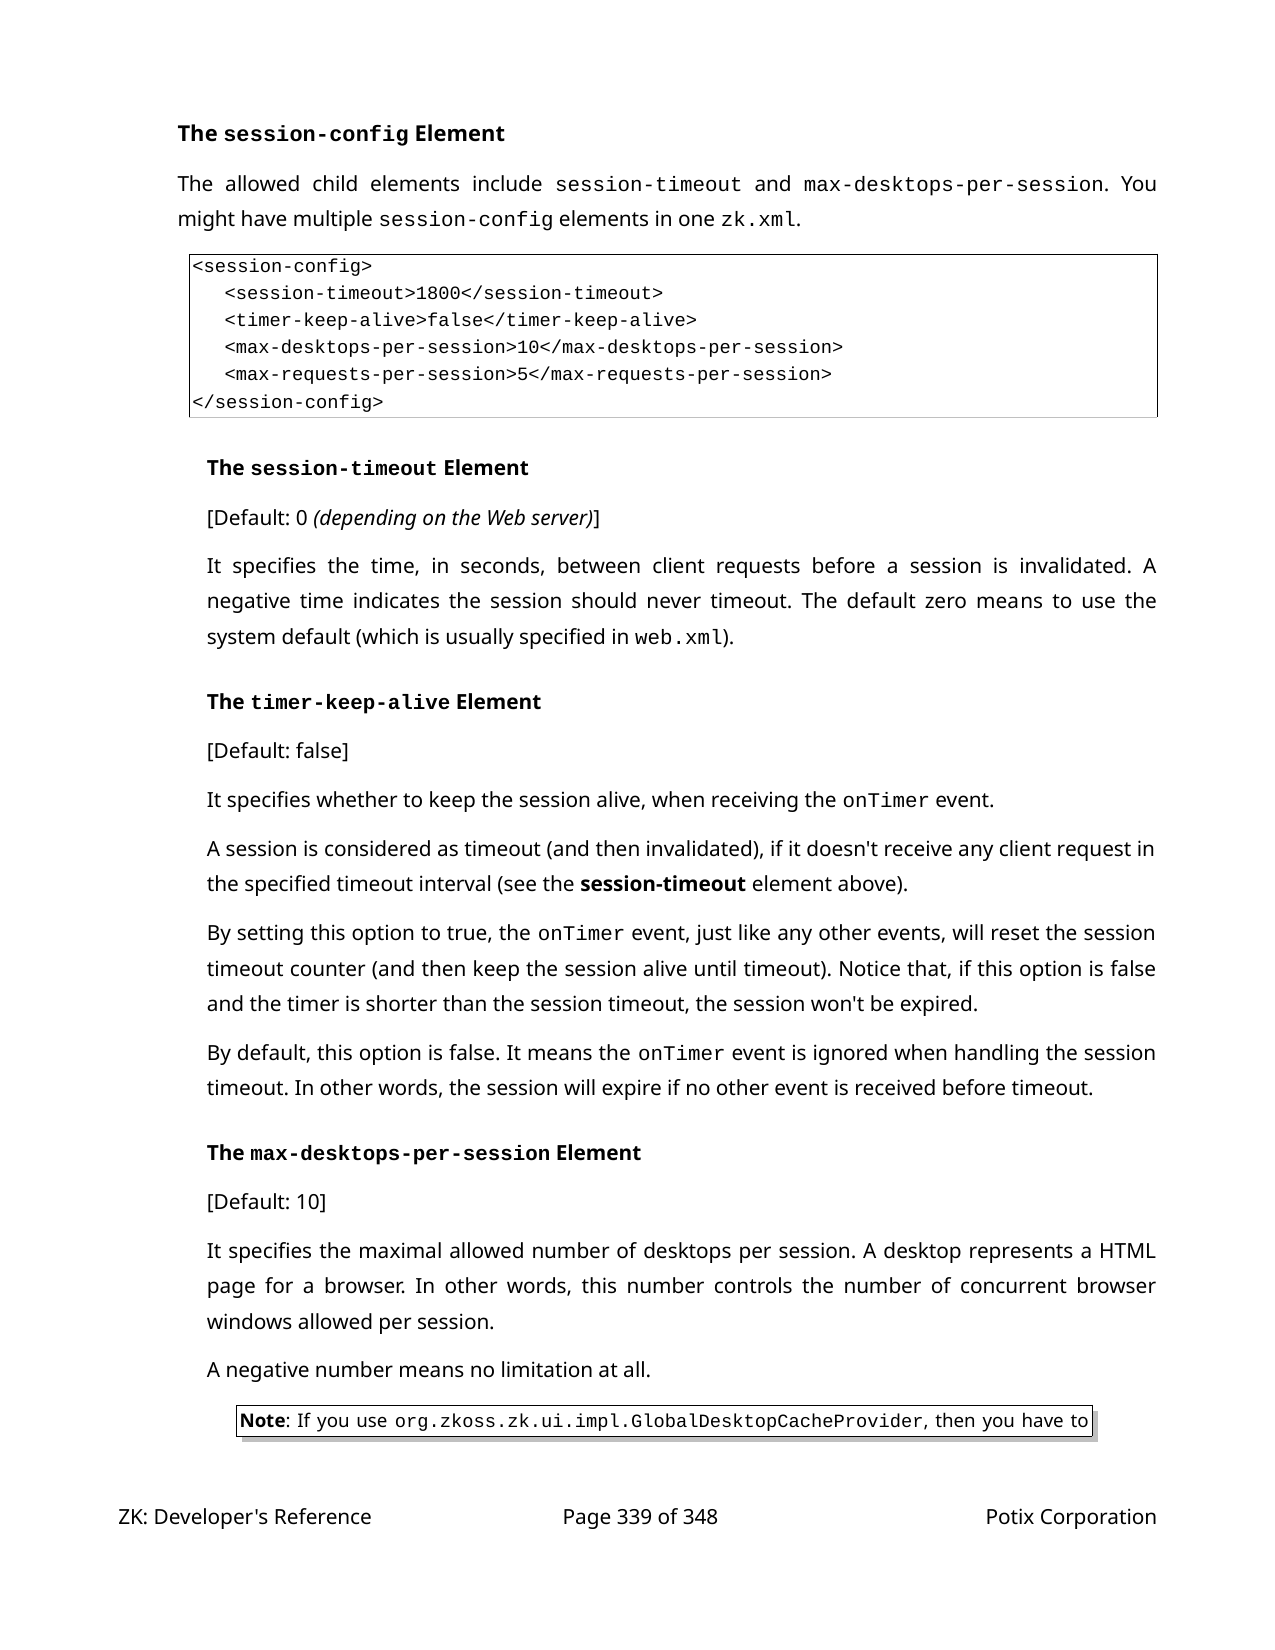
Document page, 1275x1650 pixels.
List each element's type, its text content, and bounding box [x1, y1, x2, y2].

text By default, this option is false. It means the onTimer event is ignored when handling the session timeout. In other words, the session will expire if no other event is received before timeout. [207, 1038, 1157, 1102]
text [Default: 10] [207, 1187, 1157, 1216]
subtitle The session-timeout Element [207, 453, 1157, 482]
subtitle The timer-keep-alive Element [207, 687, 1157, 716]
text A session is considered as timeout (and then invalidated), if it doesn't receive any client request in the specified timeout interval (see the session-timeout element above). [207, 834, 1157, 898]
text By setting this option to true, the onTimer event, just like any other events, will reset the session timeout counter (and then keep the session alive until timeout). Notice that, if this option is false and the timer is shorter than the session timeout, the session won't be expired. [207, 918, 1157, 1017]
text The allowed child elements include session-timeout and max-desktops-per-session. You might have multiple session-config elements in one zk.xml. [177, 169, 1157, 233]
text <session-config> [190, 255, 1157, 278]
text </session-config> [190, 389, 1157, 417]
text <timer-keep-alive>false</timer-keep-alive> [190, 308, 1157, 332]
text It specifies whether to keep the session alive, when receiving the onTimer event. [207, 785, 1157, 814]
text A negative number means no limitation at all. [207, 1356, 1157, 1384]
text [Default: false] [207, 736, 1157, 764]
text <max-desktops-per-session>10</max-desktops-per-session> [190, 335, 1157, 359]
text It specifies the maximal allowed number of desktops per session. A desktop represents a HTML page for a browser. In other words, this number controls the number of concurrent browser windows allowed per session. [207, 1236, 1157, 1335]
subtitle The max-desktops-per-session Element [207, 1138, 1157, 1167]
text [Default: 0 (depending on the Web server)] [207, 503, 1157, 531]
text It specifies the time, in seconds, between client requests before a session is invalidated. A negative time indicates the session should never timeout. The default zero means to use the system default (which is usually specified in web.xml). [207, 551, 1157, 650]
text <max-requests-per-session>5</max-requests-per-session> [190, 362, 1157, 387]
subtitle The session-config Element [177, 118, 1157, 148]
text <session-timeout>1800</session-timeout> [190, 281, 1157, 305]
text Note: If you use org.zkoss.zk.ui.impl.GlobalDesktopCacheProvider, then you have to [237, 1406, 1092, 1436]
